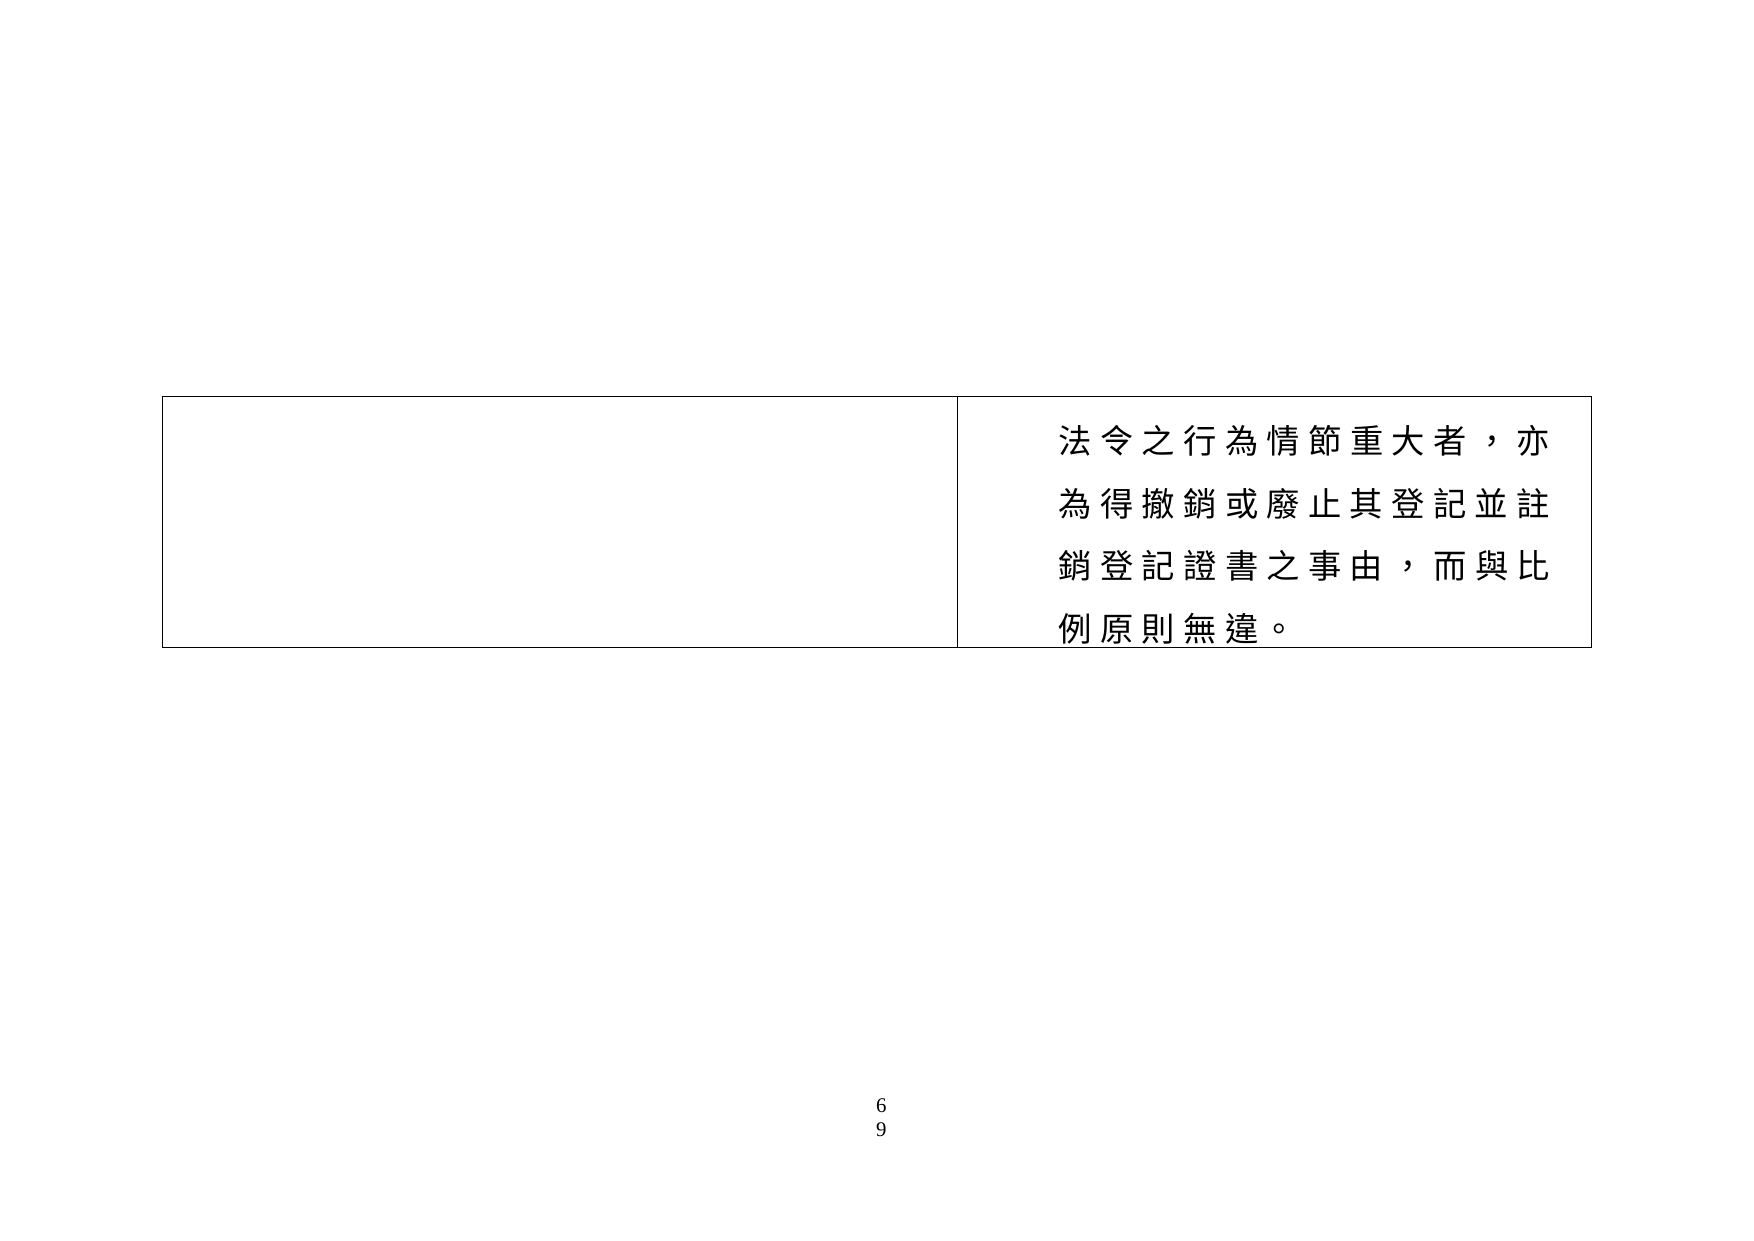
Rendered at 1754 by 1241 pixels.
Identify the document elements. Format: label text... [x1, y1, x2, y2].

table_cell [163, 397, 957, 647]
table_cell 法令之行為情節重大者，亦為得撤銷或廢止其登記並註銷登記證書之事由，而與比例原則無違。 [958, 397, 1591, 647]
